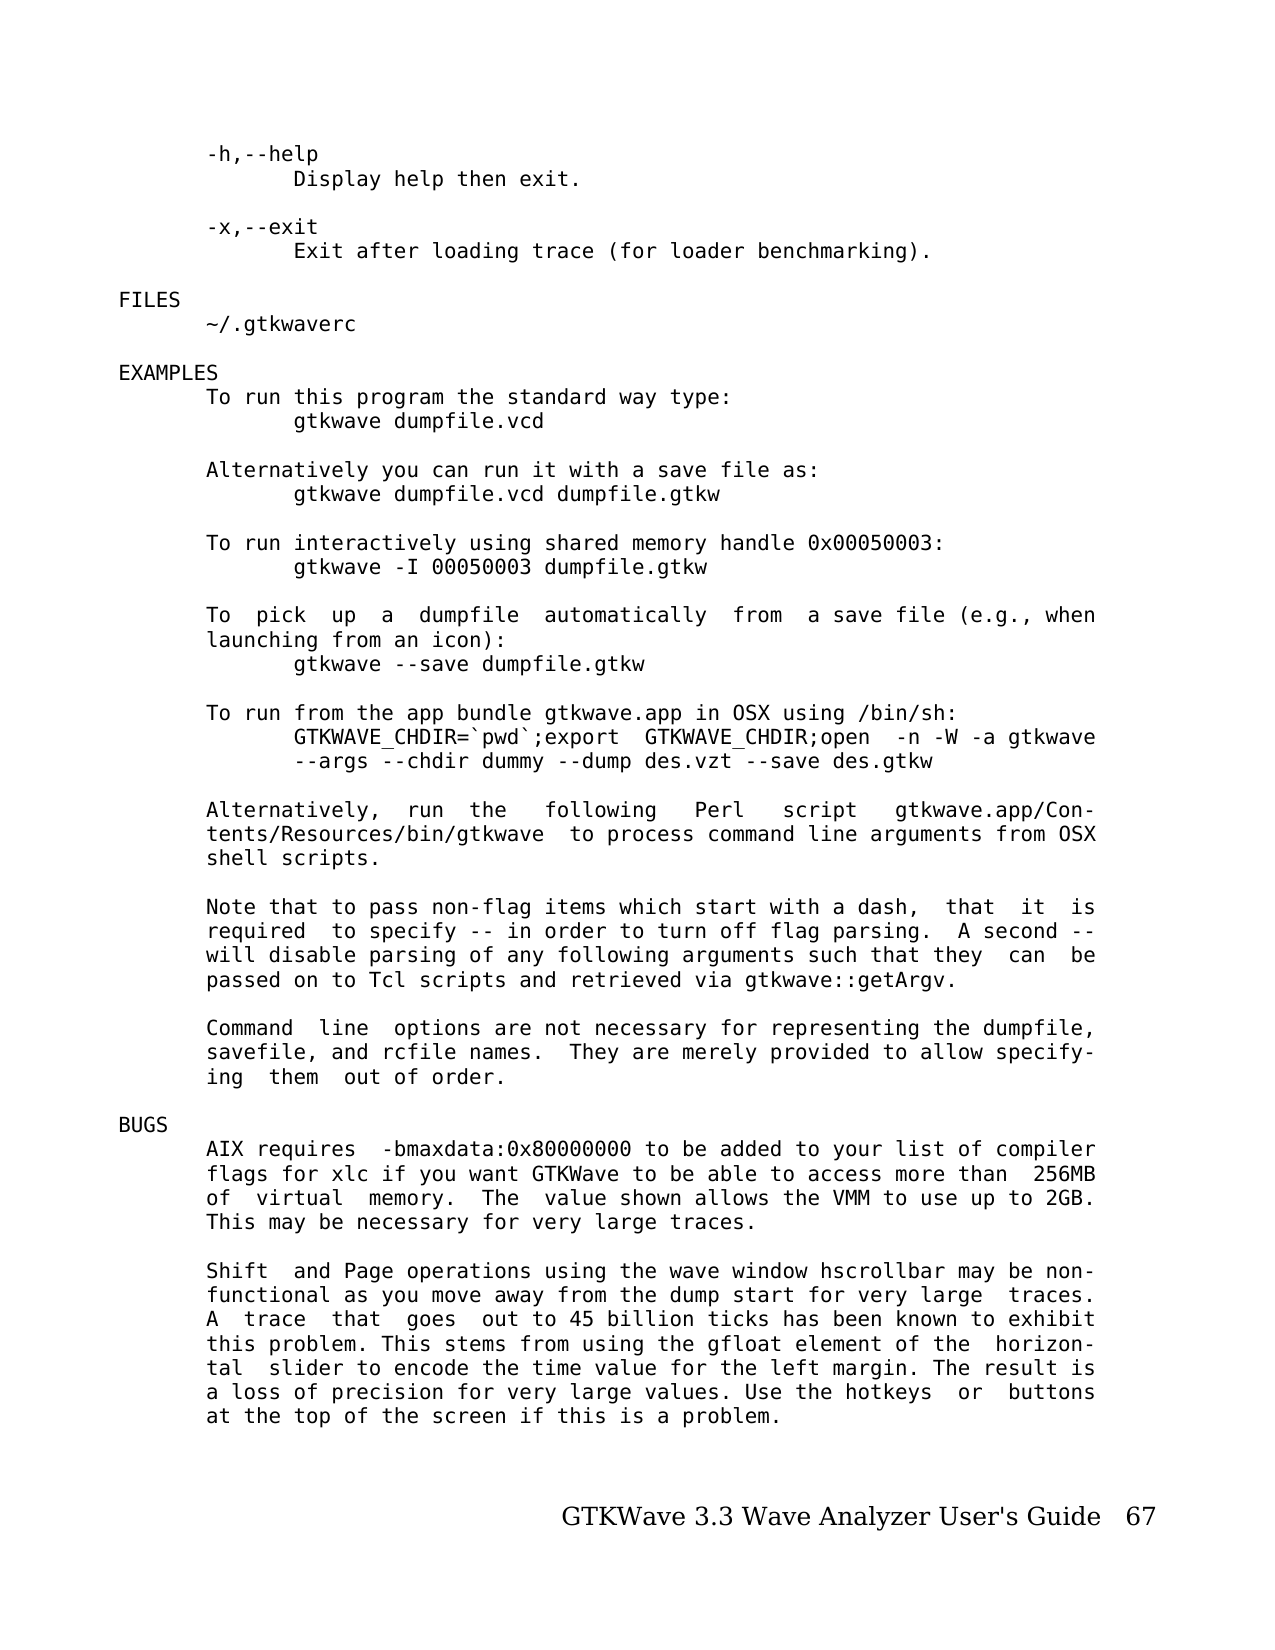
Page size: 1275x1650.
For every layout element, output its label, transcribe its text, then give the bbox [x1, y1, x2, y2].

text BUGS [118, 1113, 1157, 1137]
text passed on to Tcl scripts and retrieved via gtkwave::getArgv. [118, 968, 1157, 992]
text flags for xlc if you want GTKWave to be able to access more than 256MB [118, 1162, 1157, 1186]
text a loss of precision for very large values. Use the hotkeys or buttons [118, 1380, 1157, 1404]
text gtkwave --save dumpfile.gtkw [118, 652, 1157, 676]
text To run from the app bundle gtkwave.app in OSX using /bin/sh: [118, 701, 1157, 725]
text gtkwave dumpfile.vcd [118, 409, 1157, 434]
text of virtual memory. The value shown allows the VMM to use up to 2GB. [118, 1186, 1157, 1210]
text -x,--exit [118, 215, 1157, 239]
text -h,--help [118, 142, 1157, 167]
text Display help then exit. [118, 167, 1157, 191]
text launching from an icon): [118, 628, 1157, 652]
text Note that to pass non-flag items which start with a dash, that it is [118, 895, 1157, 919]
text gtkwave -I 00050003 dumpfile.gtkw [118, 555, 1157, 579]
text AIX requires -bmaxdata:0x80000000 to be added to your list of compiler [118, 1137, 1157, 1162]
text This may be necessary for very large traces. [118, 1210, 1157, 1234]
text functional as you move away from the dump start for very large traces. [118, 1283, 1157, 1307]
text ing them out of order. [118, 1065, 1157, 1089]
text tents/Resources/bin/gtkwave to process command line arguments from OSX [118, 822, 1157, 846]
text tal slider to encode the time value for the left margin. The result is [118, 1356, 1157, 1380]
text A trace that goes out to 45 billion ticks has been known to exhibit [118, 1307, 1157, 1332]
text --args --chdir dummy --dump des.vzt --save des.gtkw [118, 749, 1157, 773]
text this problem. This stems from using the gfloat element of the horizon- [118, 1332, 1157, 1356]
text shell scripts. [118, 846, 1157, 871]
text EXAMPLES [118, 361, 1157, 385]
text will disable parsing of any following arguments such that they can be [118, 943, 1157, 968]
text Alternatively, run the following Perl script gtkwave.app/Con- [118, 798, 1157, 822]
text at the top of the screen if this is a problem. [118, 1404, 1157, 1429]
text GTKWAVE_CHDIR=`pwd`;export GTKWAVE_CHDIR;open -n -W -a gtkwave [118, 725, 1157, 749]
text gtkwave dumpfile.vcd dumpfile.gtkw [118, 482, 1157, 506]
text To pick up a dumpfile automatically from a save file (e.g., when [118, 603, 1157, 628]
text savefile, and rcfile names. They are merely provided to allow specify- [118, 1040, 1157, 1065]
text Exit after loading trace (for loader benchmarking). [118, 239, 1157, 264]
text Command line options are not necessary for representing the dumpfile, [118, 1016, 1157, 1040]
text ~/.gtkwaverc [118, 312, 1157, 337]
text required to specify -- in order to turn off flag parsing. A second -- [118, 919, 1157, 943]
text Alternatively you can run it with a save file as: [118, 458, 1157, 482]
text FILES [118, 288, 1157, 312]
text To run this program the standard way type: [118, 385, 1157, 409]
text To run interactively using shared memory handle 0x00050003: [118, 531, 1157, 555]
text Shift and Page operations using the wave window hscrollbar may be non- [118, 1259, 1157, 1283]
